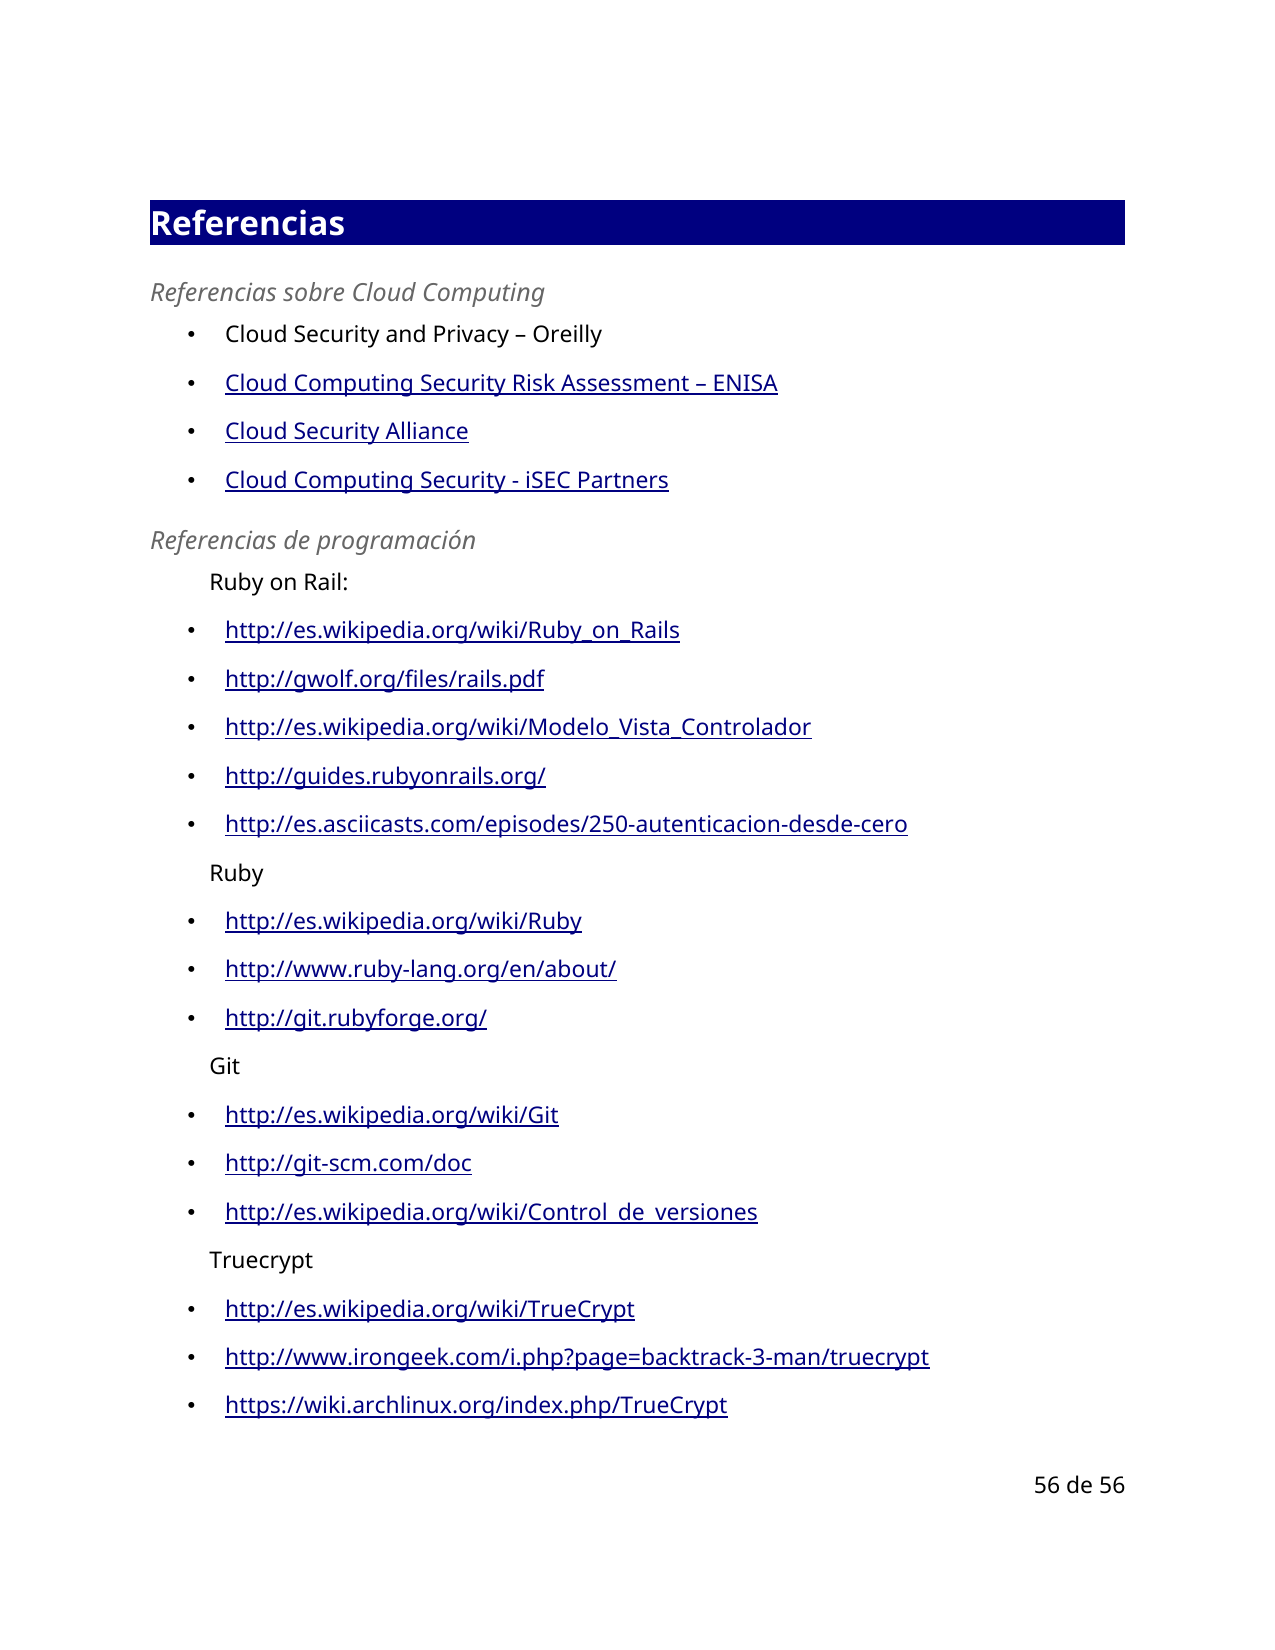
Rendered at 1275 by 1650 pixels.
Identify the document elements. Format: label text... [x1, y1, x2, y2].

list http://git-scm.com/doc [187, 1147, 1125, 1178]
list http://es.asciicasts.com/episodes/250-autenticacion-desde-cero [187, 808, 1125, 839]
list http://es.wikipedia.org/wiki/Ruby_on_Rails [187, 614, 1125, 646]
list https://wiki.archlinux.org/index.php/TrueCrypt [187, 1389, 1125, 1421]
list Cloud Computing Security Risk Assessment – ENISA [187, 367, 1125, 398]
text Ruby [150, 857, 1125, 888]
list http://guides.rubyonrails.org/ [187, 760, 1125, 791]
text Truecrypt [150, 1244, 1125, 1275]
list http://es.wikipedia.org/wiki/TrueCrypt [187, 1292, 1125, 1324]
text Git [150, 1050, 1125, 1082]
subtitle Referencias de programación [150, 523, 1125, 557]
text Ruby on Rail: [150, 566, 1125, 597]
list Cloud Security Alliance [187, 415, 1125, 447]
list http://es.wikipedia.org/wiki/Ruby [187, 905, 1125, 936]
subtitle Referencias sobre Cloud Computing [150, 275, 1125, 309]
list http://www.irongeek.com/i.php?page=backtrack-3-man/truecrypt [187, 1341, 1125, 1372]
list Cloud Security and Privacy – Oreilly [187, 318, 1125, 350]
list http://es.wikipedia.org/wiki/Control_de_versiones [187, 1196, 1125, 1227]
list http://git.rubyforge.org/ [187, 1002, 1125, 1033]
list http://gwolf.org/files/rails.pdf [187, 663, 1125, 694]
list http://www.ruby-lang.org/en/about/ [187, 953, 1125, 985]
list Cloud Computing Security - iSEC Partners [187, 464, 1125, 495]
subtitle Referencias [150, 200, 1125, 245]
list http://es.wikipedia.org/wiki/Git [187, 1099, 1125, 1130]
list http://es.wikipedia.org/wiki/Modelo_Vista_Controlador [187, 711, 1125, 742]
